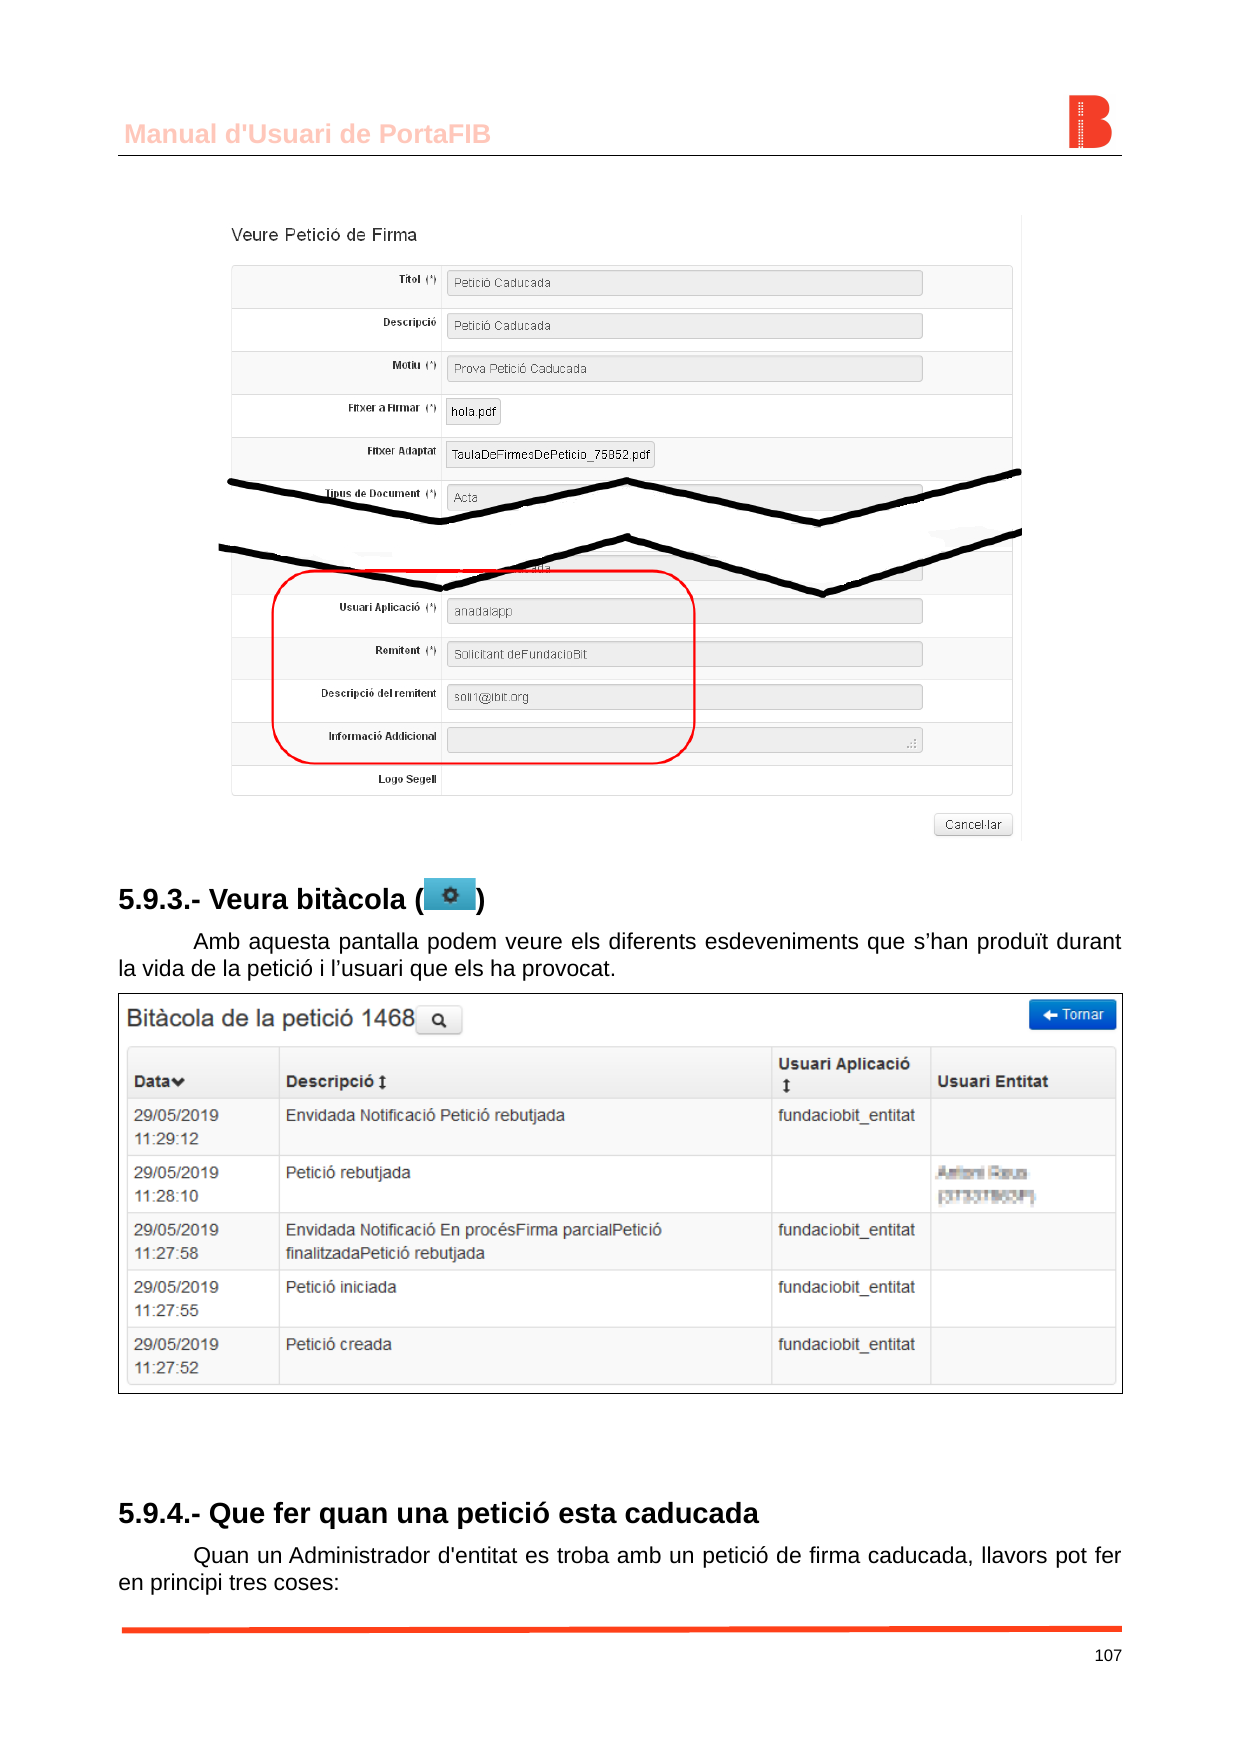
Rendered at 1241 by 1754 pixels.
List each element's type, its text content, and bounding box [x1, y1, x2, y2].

text Amb aquesta pantalla podem veure els diferents esdeveniments que s’han produït durant la vida de la petició i l’usuari que els ha provocat. [118, 928, 1122, 981]
text Quan un Administrador d'entitat es troba amb un petició de firma caducada, llavors pot fer en principi tres coses: [118, 1542, 1122, 1595]
picture [424, 878, 476, 910]
picture [1063, 94, 1117, 150]
subtitle Veura bitàcola () [118, 878, 1122, 916]
picture [218, 215, 1022, 841]
subtitle Que fer quan una petició esta caducada [118, 1496, 1122, 1530]
picture [121, 996, 1119, 1391]
